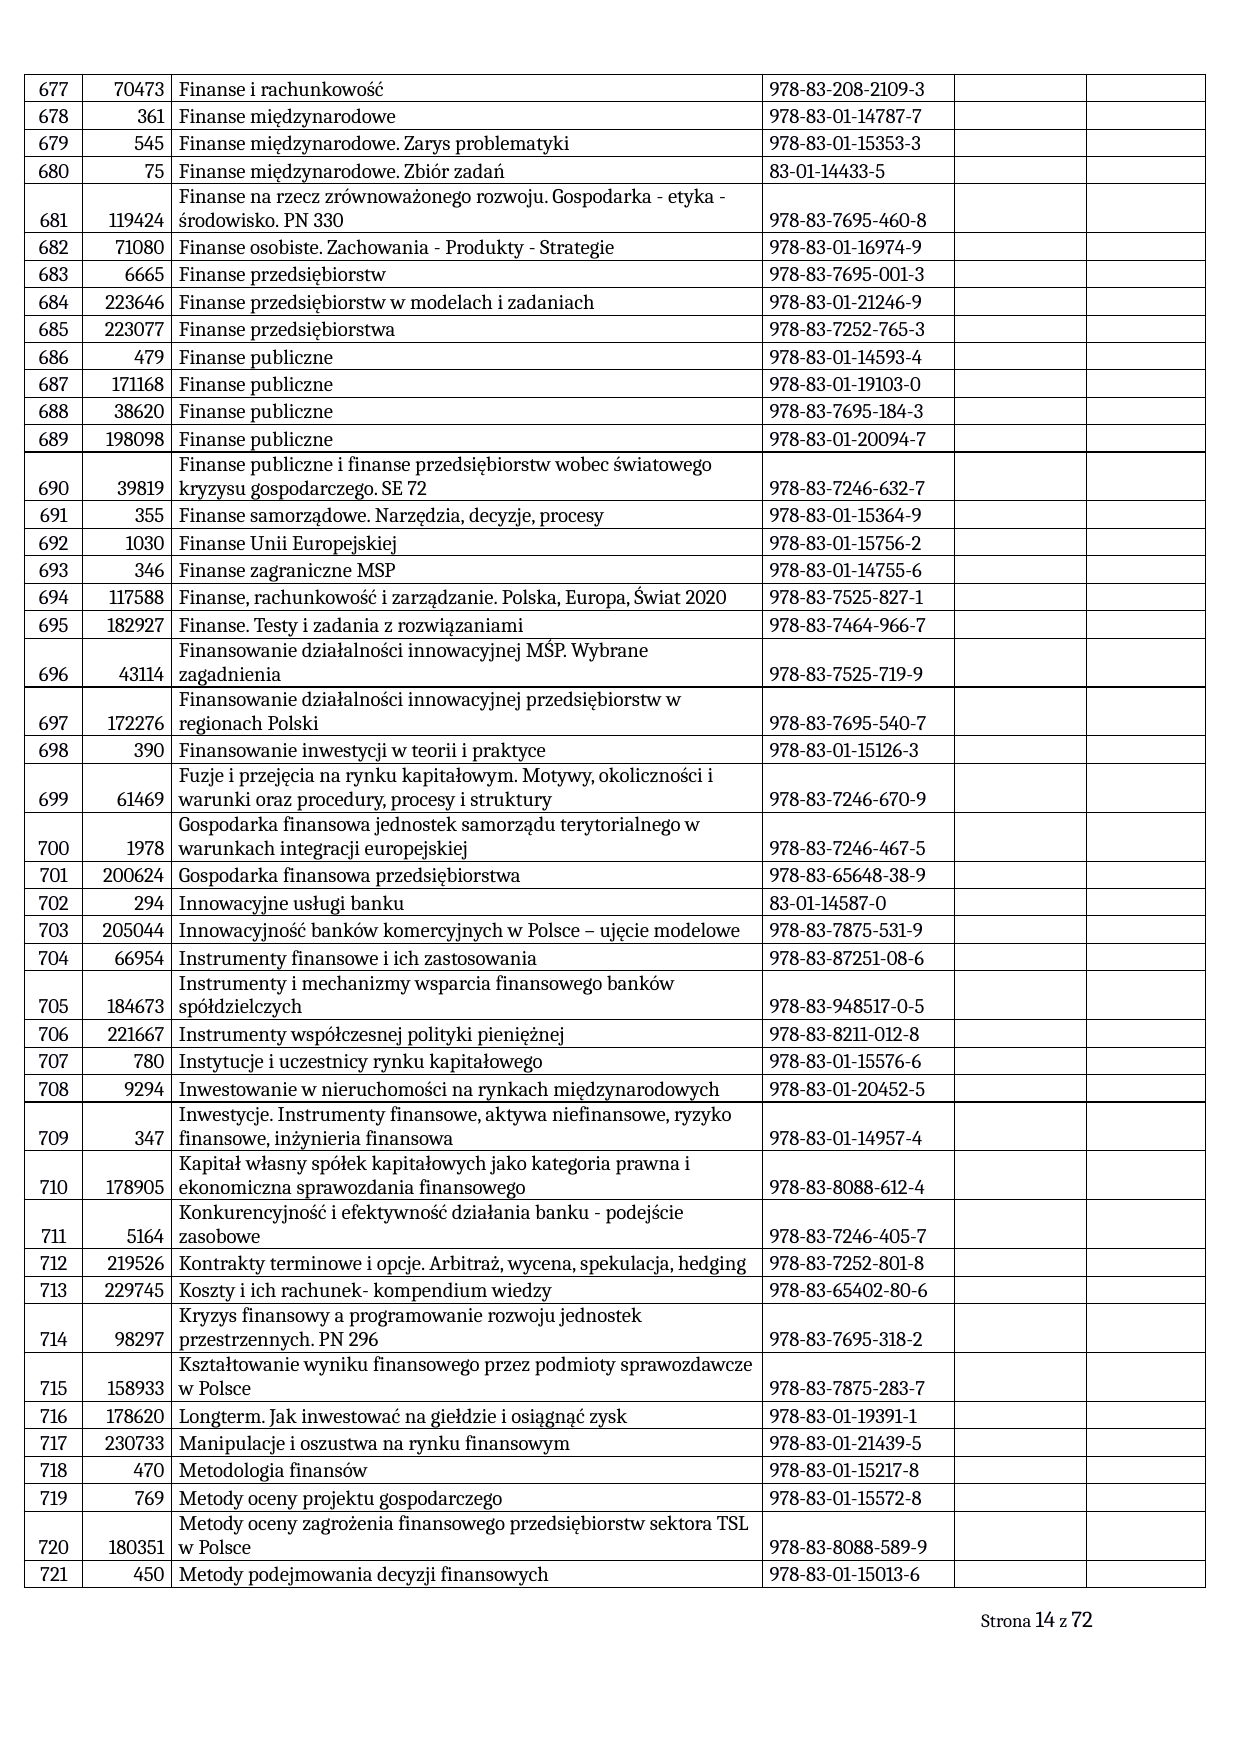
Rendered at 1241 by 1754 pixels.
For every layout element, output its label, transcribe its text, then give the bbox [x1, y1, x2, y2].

table_cell 701 [25, 862, 82, 888]
table_cell 681 [25, 184, 82, 232]
table_cell Finanse międzynarodowe. Zarys problematyki [172, 130, 762, 156]
table_cell [955, 1353, 1086, 1401]
table_cell 691 [25, 501, 82, 528]
table_cell 689 [25, 425, 82, 451]
table_cell Finanse Unii Europejskiej [172, 529, 762, 555]
table_cell Kryzys finansowy a programowanie rozwoju jednostek przestrzennych. PN 296 [172, 1304, 762, 1352]
table_cell 692 [25, 529, 82, 555]
table_cell Metody podejmowania decyzji finansowych [172, 1561, 762, 1587]
table_cell 347 [83, 1103, 171, 1150]
table_cell Finanse osobiste. Zachowania - Produkty - Strategie [172, 233, 762, 260]
table_cell 978-83-01-15756-2 [763, 529, 954, 555]
table_cell 39819 [83, 453, 171, 500]
table_cell 780 [83, 1048, 171, 1074]
table_cell 978-83-7875-283-7 [763, 1353, 954, 1401]
table_cell 75 [83, 157, 171, 183]
table_cell 223646 [83, 288, 171, 314]
table_cell [955, 584, 1086, 610]
table_cell [1087, 529, 1205, 555]
table_cell 717 [25, 1429, 82, 1456]
table_cell 180351 [83, 1512, 171, 1559]
table_cell 978-83-01-14755-6 [763, 556, 954, 583]
table_cell [1087, 584, 1205, 610]
table_cell Finanse przedsiębiorstwa [172, 316, 762, 342]
table_cell Finansowanie działalności innowacyjnej przedsiębiorstw w regionach Polski [172, 688, 762, 735]
table_cell Finanse. Testy i zadania z rozwiązaniami [172, 611, 762, 637]
table_cell 70473 [83, 75, 171, 101]
table_cell Finanse i rachunkowość [172, 75, 762, 101]
table_cell 684 [25, 288, 82, 314]
table_cell [955, 611, 1086, 637]
table_cell 713 [25, 1277, 82, 1303]
table_cell [1087, 639, 1205, 686]
table_cell [955, 639, 1086, 686]
table_cell 978-83-7252-801-8 [763, 1249, 954, 1276]
table_cell 71080 [83, 233, 171, 260]
table_cell 978-83-01-14593-4 [763, 343, 954, 369]
table_cell 200624 [83, 862, 171, 888]
table_cell 709 [25, 1103, 82, 1150]
table_cell 978-83-7246-670-9 [763, 764, 954, 812]
table_cell 700 [25, 813, 82, 861]
table_cell 707 [25, 1048, 82, 1074]
table_cell 694 [25, 584, 82, 610]
table_cell 1978 [83, 813, 171, 861]
table_cell [1087, 261, 1205, 287]
table_cell [1087, 1103, 1205, 1150]
table_cell 677 [25, 75, 82, 101]
table_cell 346 [83, 556, 171, 583]
table_cell [1087, 611, 1205, 637]
table_cell [955, 1484, 1086, 1511]
table_cell 978-83-7695-001-3 [763, 261, 954, 287]
table_cell Finanse na rzecz zrównoważonego rozwoju. Gospodarka - etyka - środowisko. PN 330 [172, 184, 762, 232]
table_cell 5164 [83, 1200, 171, 1248]
table_cell 769 [83, 1484, 171, 1511]
table_cell [955, 288, 1086, 314]
table_cell [955, 184, 1086, 232]
table_cell Metody oceny projektu gospodarczego [172, 1484, 762, 1511]
table_cell [1087, 398, 1205, 424]
table_cell [1087, 736, 1205, 763]
table_cell [955, 736, 1086, 763]
table_cell 978-83-8088-612-4 [763, 1151, 954, 1199]
table_cell 83-01-14433-5 [763, 157, 954, 183]
table_cell [955, 944, 1086, 970]
table_cell 978-83-7695-460-8 [763, 184, 954, 232]
table_cell Inwestowanie w nieruchomości na rynkach międzynarodowych [172, 1075, 762, 1101]
table_cell [1087, 1484, 1205, 1511]
table_cell [955, 1402, 1086, 1428]
table_cell 978-83-7525-719-9 [763, 639, 954, 686]
table_cell 704 [25, 944, 82, 970]
table_cell 685 [25, 316, 82, 342]
table_cell 683 [25, 261, 82, 287]
table_cell Fuzje i przejęcia na rynku kapitałowym. Motywy, okoliczności i warunki oraz procedury, procesy i struktury [172, 764, 762, 812]
table_cell Instytucje i uczestnicy rynku kapitałowego [172, 1048, 762, 1074]
table_cell 223077 [83, 316, 171, 342]
table_cell Longterm. Jak inwestować na giełdzie i osiągnąć zysk [172, 1402, 762, 1428]
table_cell 6665 [83, 261, 171, 287]
table_cell [1087, 1200, 1205, 1248]
table_cell [955, 1075, 1086, 1101]
table_cell [955, 398, 1086, 424]
table_cell [955, 1048, 1086, 1074]
table_cell 978-83-87251-08-6 [763, 944, 954, 970]
table_cell 98297 [83, 1304, 171, 1352]
table_cell 355 [83, 501, 171, 528]
table_cell Metody oceny zagrożenia finansowego przedsiębiorstw sektora TSL w Polsce [172, 1512, 762, 1559]
table_cell [955, 425, 1086, 451]
table_cell [1087, 764, 1205, 812]
table_cell 703 [25, 916, 82, 943]
table_cell 715 [25, 1353, 82, 1401]
table_cell 721 [25, 1561, 82, 1587]
table_cell [1087, 1151, 1205, 1199]
table_cell 9294 [83, 1075, 171, 1101]
table_cell [955, 102, 1086, 128]
table_cell Finanse samorządowe. Narzędzia, decyzje, procesy [172, 501, 762, 528]
table_cell [955, 261, 1086, 287]
table_cell [1087, 1402, 1205, 1428]
table_cell 697 [25, 688, 82, 735]
table_cell [1087, 556, 1205, 583]
table_cell [1087, 425, 1205, 451]
table_cell 690 [25, 453, 82, 500]
table_cell Innowacyjne usługi banku [172, 889, 762, 915]
table_cell 38620 [83, 398, 171, 424]
table_cell 702 [25, 889, 82, 915]
table_cell 978-83-01-15364-9 [763, 501, 954, 528]
table_cell Manipulacje i oszustwa na rynku finansowym [172, 1429, 762, 1456]
table_cell [955, 1200, 1086, 1248]
table_cell Instrumenty finansowe i ich zastosowania [172, 944, 762, 970]
table_cell Inwestycje. Instrumenty finansowe, aktywa niefinansowe, ryzyko finansowe, inżynieria finansowa [172, 1103, 762, 1150]
table_cell [955, 233, 1086, 260]
table_cell [955, 75, 1086, 101]
table_cell Kształtowanie wyniku finansowego przez podmioty sprawozdawcze w Polsce [172, 1353, 762, 1401]
table_cell 978-83-7525-827-1 [763, 584, 954, 610]
table_cell Finanse publiczne [172, 398, 762, 424]
table_cell Gospodarka finansowa jednostek samorządu terytorialnego w warunkach integracji europejskiej [172, 813, 762, 861]
table_cell Finanse publiczne i finanse przedsiębiorstw wobec światowego kryzysu gospodarczego. SE 72 [172, 453, 762, 500]
table_cell [1087, 1020, 1205, 1047]
table_cell [1087, 971, 1205, 1019]
table_cell 198098 [83, 425, 171, 451]
table_cell 182927 [83, 611, 171, 637]
table_cell 978-83-01-14957-4 [763, 1103, 954, 1150]
table_cell [955, 1020, 1086, 1047]
table_cell 221667 [83, 1020, 171, 1047]
table_cell 718 [25, 1457, 82, 1483]
table_cell Metodologia finansów [172, 1457, 762, 1483]
table_cell [955, 130, 1086, 156]
table_cell Kapitał własny spółek kapitałowych jako kategoria prawna i ekonomiczna sprawozdania finansowego [172, 1151, 762, 1199]
table_cell 696 [25, 639, 82, 686]
table_cell 61469 [83, 764, 171, 812]
table_cell [1087, 157, 1205, 183]
table_cell 978-83-01-16974-9 [763, 233, 954, 260]
table_cell [1087, 1249, 1205, 1276]
table_cell 720 [25, 1512, 82, 1559]
table_cell [955, 556, 1086, 583]
table_cell 687 [25, 370, 82, 397]
table_cell 172276 [83, 688, 171, 735]
table_cell [1087, 1561, 1205, 1587]
table_cell 978-83-01-15572-8 [763, 1484, 954, 1511]
table_cell 978-83-65648-38-9 [763, 862, 954, 888]
table_cell [955, 501, 1086, 528]
table_cell Koszty i ich rachunek- kompendium wiedzy [172, 1277, 762, 1303]
table_cell 978-83-01-19391-1 [763, 1402, 954, 1428]
table_cell 680 [25, 157, 82, 183]
table_cell [1087, 688, 1205, 735]
table_cell [1087, 1048, 1205, 1074]
table_cell [1087, 1429, 1205, 1456]
table_cell 978-83-7246-632-7 [763, 453, 954, 500]
table_cell 693 [25, 556, 82, 583]
table_cell [1087, 233, 1205, 260]
table_cell 479 [83, 343, 171, 369]
table_cell [1087, 501, 1205, 528]
table_cell [955, 1151, 1086, 1199]
table_cell [1087, 1304, 1205, 1352]
table_cell Instrumenty współczesnej polityki pieniężnej [172, 1020, 762, 1047]
table_cell [955, 1249, 1086, 1276]
table_cell 178905 [83, 1151, 171, 1199]
table_cell [955, 1457, 1086, 1483]
table_cell 686 [25, 343, 82, 369]
table_cell 978-83-01-15576-6 [763, 1048, 954, 1074]
table_cell [955, 764, 1086, 812]
table_cell 719 [25, 1484, 82, 1511]
table_cell 712 [25, 1249, 82, 1276]
table_cell 705 [25, 971, 82, 1019]
table_cell [955, 1561, 1086, 1587]
table_cell [1087, 862, 1205, 888]
table_cell [955, 889, 1086, 915]
table_cell 117588 [83, 584, 171, 610]
table_cell 43114 [83, 639, 171, 686]
table_cell Finanse publiczne [172, 343, 762, 369]
table_cell 679 [25, 130, 82, 156]
table_cell 978-83-7875-531-9 [763, 916, 954, 943]
table_cell [955, 813, 1086, 861]
table_cell 978-83-01-15013-6 [763, 1561, 954, 1587]
table_cell 978-83-7464-966-7 [763, 611, 954, 637]
table_cell 698 [25, 736, 82, 763]
table_cell 714 [25, 1304, 82, 1352]
table_cell [1087, 316, 1205, 342]
table_cell [955, 529, 1086, 555]
table_cell 978-83-8088-589-9 [763, 1512, 954, 1559]
table_cell 184673 [83, 971, 171, 1019]
table_cell 978-83-8211-012-8 [763, 1020, 954, 1047]
table_cell [955, 1429, 1086, 1456]
table_cell Instrumenty i mechanizmy wsparcia finansowego banków spółdzielczych [172, 971, 762, 1019]
table_cell 294 [83, 889, 171, 915]
table_cell [955, 453, 1086, 500]
table_cell [955, 862, 1086, 888]
table_cell [955, 370, 1086, 397]
table_cell [1087, 184, 1205, 232]
table_cell [1087, 944, 1205, 970]
table_cell 361 [83, 102, 171, 128]
table_cell Kontrakty terminowe i opcje. Arbitraż, wycena, spekulacja, hedging [172, 1249, 762, 1276]
table_cell 682 [25, 233, 82, 260]
table_cell 978-83-01-14787-7 [763, 102, 954, 128]
table_cell 978-83-948517-0-5 [763, 971, 954, 1019]
table_cell 978-83-01-21439-5 [763, 1429, 954, 1456]
table_cell 978-83-65402-80-6 [763, 1277, 954, 1303]
table_cell 978-83-01-15126-3 [763, 736, 954, 763]
table_cell 978-83-01-20452-5 [763, 1075, 954, 1101]
table_cell [955, 916, 1086, 943]
table_cell 978-83-7695-184-3 [763, 398, 954, 424]
table_cell Finanse, rachunkowość i zarządzanie. Polska, Europa, Świat 2020 [172, 584, 762, 610]
table_cell [1087, 102, 1205, 128]
table_cell [955, 1304, 1086, 1352]
table_cell 706 [25, 1020, 82, 1047]
table_cell Finanse przedsiębiorstw w modelach i zadaniach [172, 288, 762, 314]
table_cell 390 [83, 736, 171, 763]
table_cell [1087, 1277, 1205, 1303]
table_cell 978-83-01-15217-8 [763, 1457, 954, 1483]
table_cell [1087, 889, 1205, 915]
table_cell [955, 343, 1086, 369]
table_cell 205044 [83, 916, 171, 943]
table_cell 219526 [83, 1249, 171, 1276]
table_cell [1087, 916, 1205, 943]
table_cell [1087, 343, 1205, 369]
table_cell [955, 1277, 1086, 1303]
table_cell [1087, 1512, 1205, 1559]
table_cell 450 [83, 1561, 171, 1587]
table_cell 711 [25, 1200, 82, 1248]
table_cell Finansowanie inwestycji w teorii i praktyce [172, 736, 762, 763]
table_cell Finanse publiczne [172, 425, 762, 451]
table_cell 978-83-7252-765-3 [763, 316, 954, 342]
table_cell 708 [25, 1075, 82, 1101]
table_cell [1087, 813, 1205, 861]
table_cell 178620 [83, 1402, 171, 1428]
table_cell 978-83-01-20094-7 [763, 425, 954, 451]
table_cell 978-83-7246-405-7 [763, 1200, 954, 1248]
table_cell 678 [25, 102, 82, 128]
table_cell 83-01-14587-0 [763, 889, 954, 915]
table_cell Finansowanie działalności innowacyjnej MŚP. Wybrane zagadnienia [172, 639, 762, 686]
table_cell 171168 [83, 370, 171, 397]
table_cell 545 [83, 130, 171, 156]
table_cell Konkurencyjność i efektywność działania banku - podejście zasobowe [172, 1200, 762, 1248]
table_cell 66954 [83, 944, 171, 970]
table_cell Finanse międzynarodowe [172, 102, 762, 128]
table_cell 470 [83, 1457, 171, 1483]
table_cell [1087, 1075, 1205, 1101]
table_cell [955, 688, 1086, 735]
table_cell 978-83-01-15353-3 [763, 130, 954, 156]
table_cell 710 [25, 1151, 82, 1199]
table_cell 1030 [83, 529, 171, 555]
table_cell Finanse przedsiębiorstw [172, 261, 762, 287]
table_cell [1087, 1457, 1205, 1483]
table_cell [1087, 370, 1205, 397]
table_cell Finanse publiczne [172, 370, 762, 397]
table_cell 978-83-7695-318-2 [763, 1304, 954, 1352]
table_cell [1087, 75, 1205, 101]
table_cell 695 [25, 611, 82, 637]
table_cell Innowacyjność banków komercyjnych w Polsce – ujęcie modelowe [172, 916, 762, 943]
table_cell 688 [25, 398, 82, 424]
table_cell [955, 1512, 1086, 1559]
table_cell 716 [25, 1402, 82, 1428]
table_cell 229745 [83, 1277, 171, 1303]
table_cell [1087, 453, 1205, 500]
table_cell 230733 [83, 1429, 171, 1456]
table_cell [1087, 130, 1205, 156]
table_cell 978-83-01-19103-0 [763, 370, 954, 397]
table_cell 699 [25, 764, 82, 812]
table_cell 978-83-01-21246-9 [763, 288, 954, 314]
table_cell Finanse międzynarodowe. Zbiór zadań [172, 157, 762, 183]
table_cell 158933 [83, 1353, 171, 1401]
table_cell [955, 157, 1086, 183]
table_cell [955, 971, 1086, 1019]
table_cell [1087, 1353, 1205, 1401]
table_cell [955, 316, 1086, 342]
table_cell [955, 1103, 1086, 1150]
table_cell 978-83-7695-540-7 [763, 688, 954, 735]
table_cell Finanse zagraniczne MSP [172, 556, 762, 583]
table_cell [1087, 288, 1205, 314]
table_cell 978-83-208-2109-3 [763, 75, 954, 101]
table_cell Gospodarka finansowa przedsiębiorstwa [172, 862, 762, 888]
table_cell 978-83-7246-467-5 [763, 813, 954, 861]
table_cell 119424 [83, 184, 171, 232]
